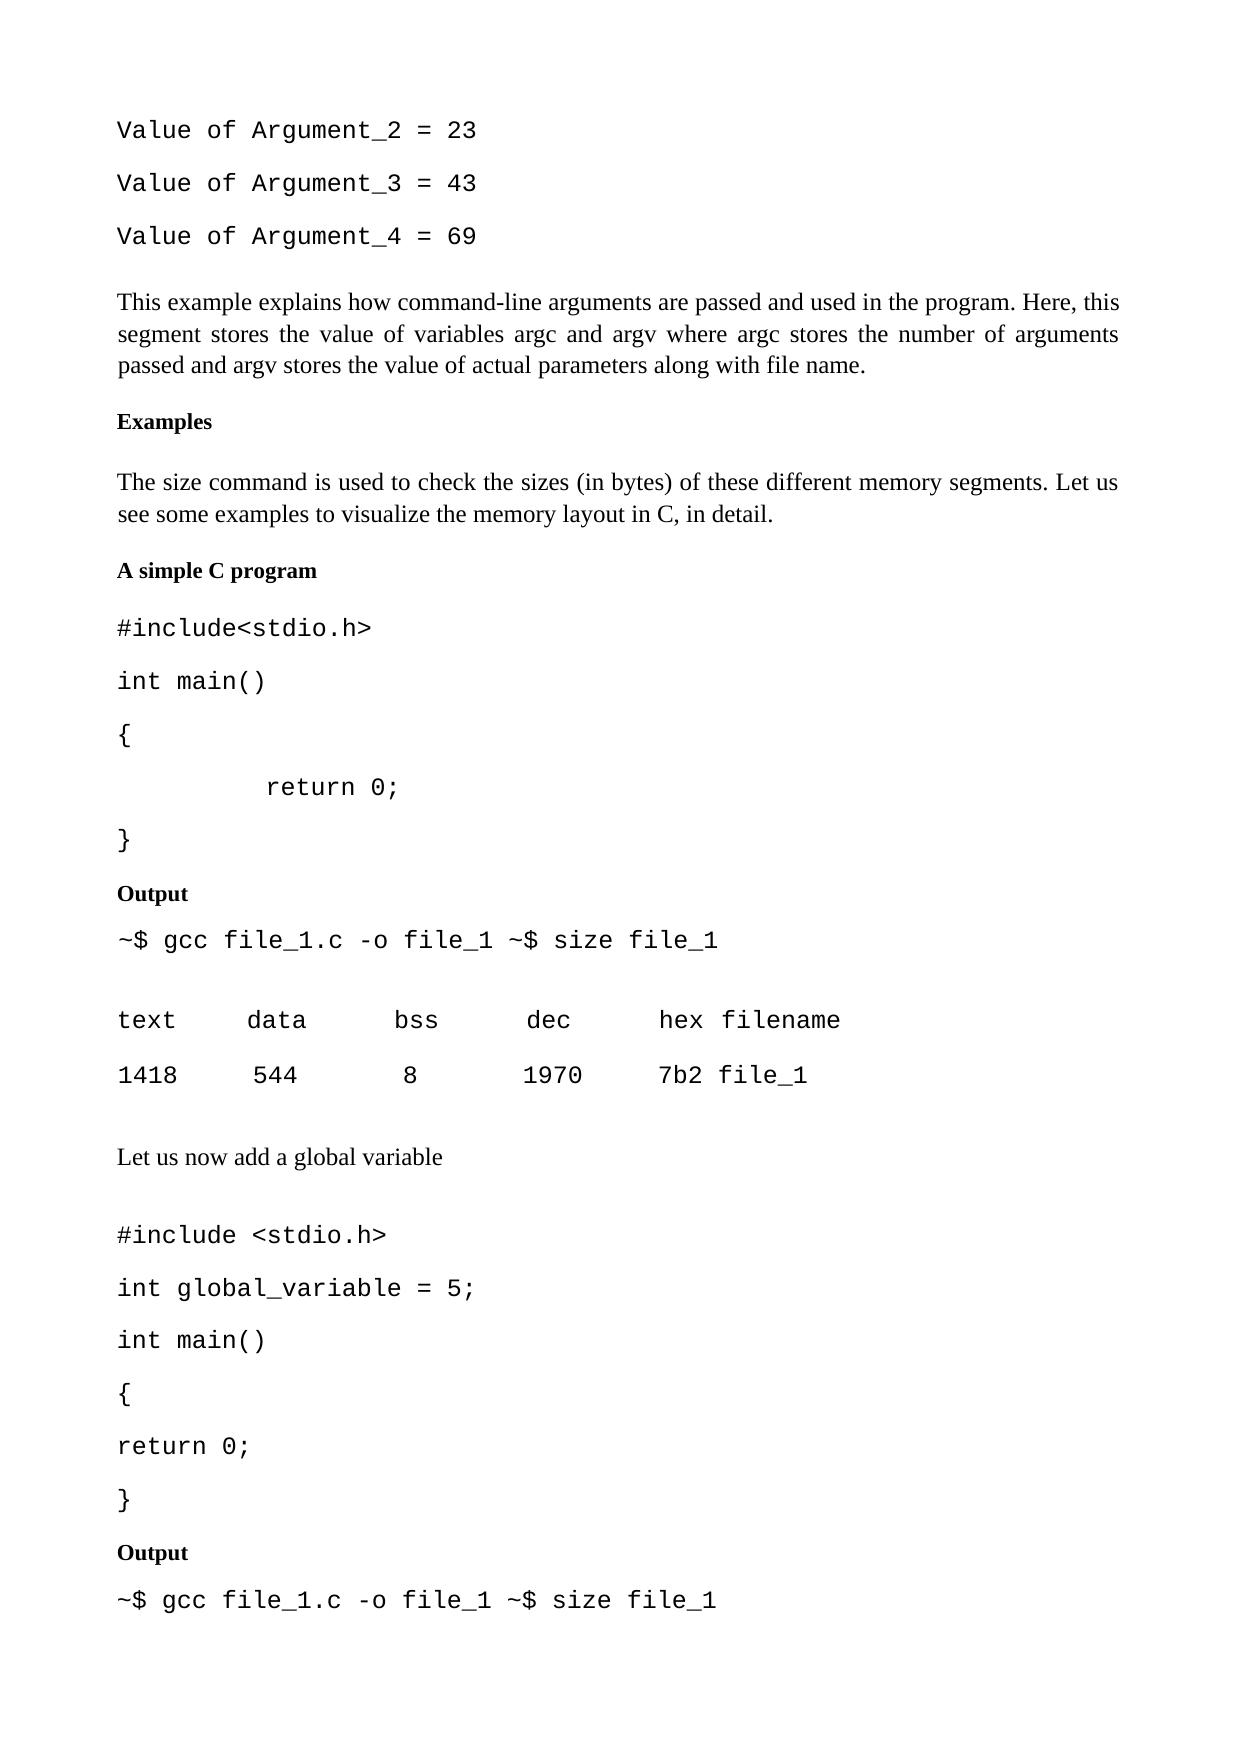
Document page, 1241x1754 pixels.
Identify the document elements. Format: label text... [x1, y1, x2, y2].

text int main() [117, 1328, 1118, 1356]
subtitle Output [117, 880, 1122, 906]
subtitle Examples [117, 408, 1122, 434]
text Value of Argument_4 = 69 [117, 224, 1118, 252]
text Value of Argument_3 = 43 [117, 171, 1118, 199]
text Let us now add a global variable [117, 1142, 843, 1171]
text { [117, 1381, 1118, 1409]
text ~$ gcc file_1.c -o file_1 ~$ size file_1 [118, 928, 1122, 956]
text int main() [117, 668, 1118, 697]
text } [117, 1486, 1118, 1515]
text return 0; [117, 1434, 1118, 1462]
text } [117, 827, 1118, 855]
text #include<stdio.h> [117, 616, 1118, 644]
text { [117, 721, 1118, 750]
text This example explains how command-line arguments are passed and used in the program. Here, this segment stores the value of variables argc and argv where argc stores the number of arguments passed and argv stores the value of actual parameters along with file name. [117, 287, 1121, 379]
subtitle A simple C program [117, 557, 1122, 583]
text #include <stdio.h> [117, 1222, 1118, 1251]
text text data bss dec hex filename 1418 544 8 1970 7b2 file_1 [117, 1007, 843, 1091]
text ~$ gcc file_1.c -o file_1 ~$ size file_1 [117, 1587, 843, 1616]
subtitle Output [117, 1539, 1122, 1566]
text int global_variable = 5; [117, 1275, 1118, 1303]
text return 0; [117, 774, 1118, 802]
text The size command is used to check the sizes (in bytes) of these different memory segments. Let us see some examples to visualize the memory layout in C, in detail. [117, 467, 1121, 528]
text Value of Argument_2 = 23 [117, 118, 1118, 146]
